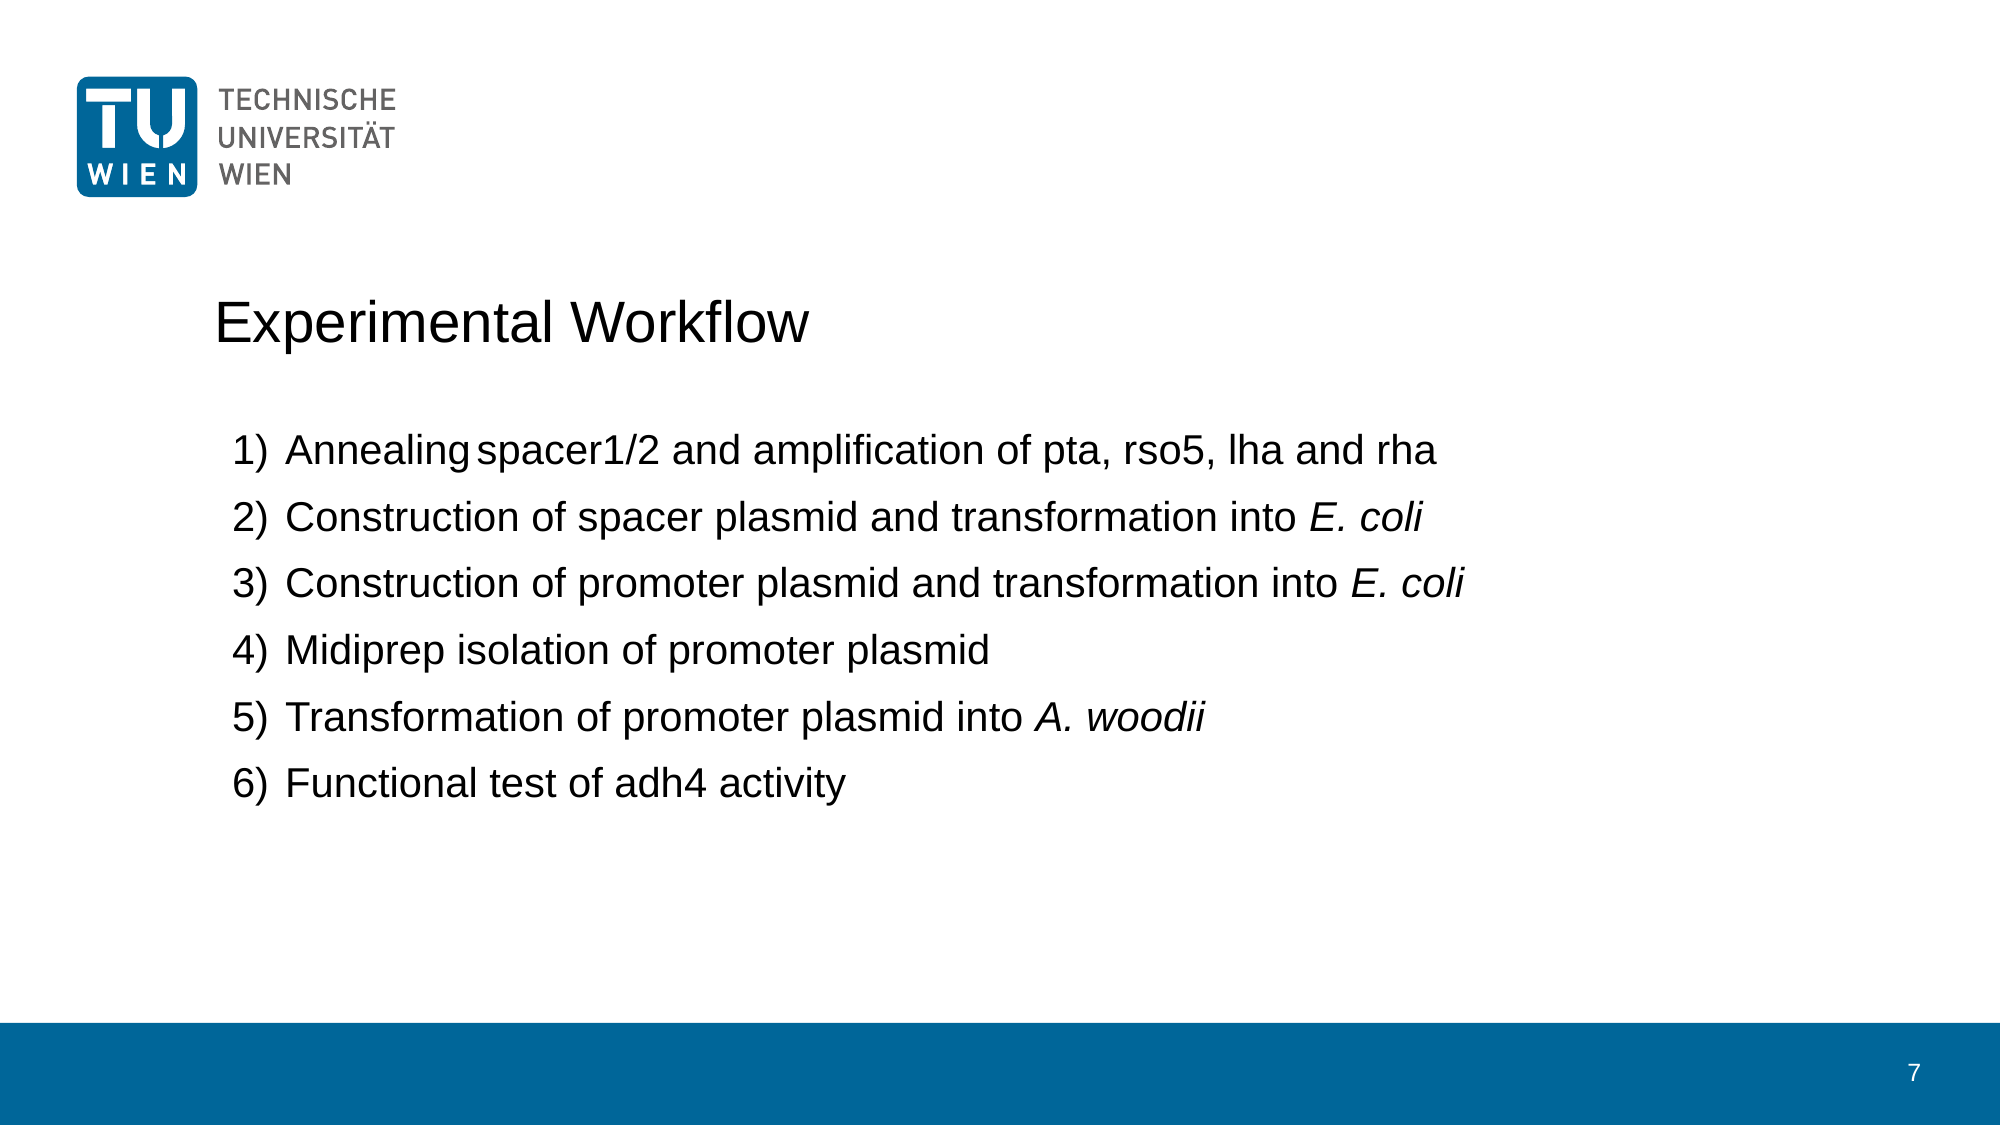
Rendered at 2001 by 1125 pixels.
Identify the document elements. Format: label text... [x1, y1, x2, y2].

list Annealing spacer1/2 and amplification of pta, rso5, lha and rha Construction of spacer plasmid and transformation into E. coli Construction of promoter plasmid and transformation into E. coli Midiprep isolation of promoter plasmid Transformation of promoter plasmid into A. woodii Functional test of adh4 activity [214, 431, 1922, 941]
title Experimental Workflow [214, 254, 1922, 391]
